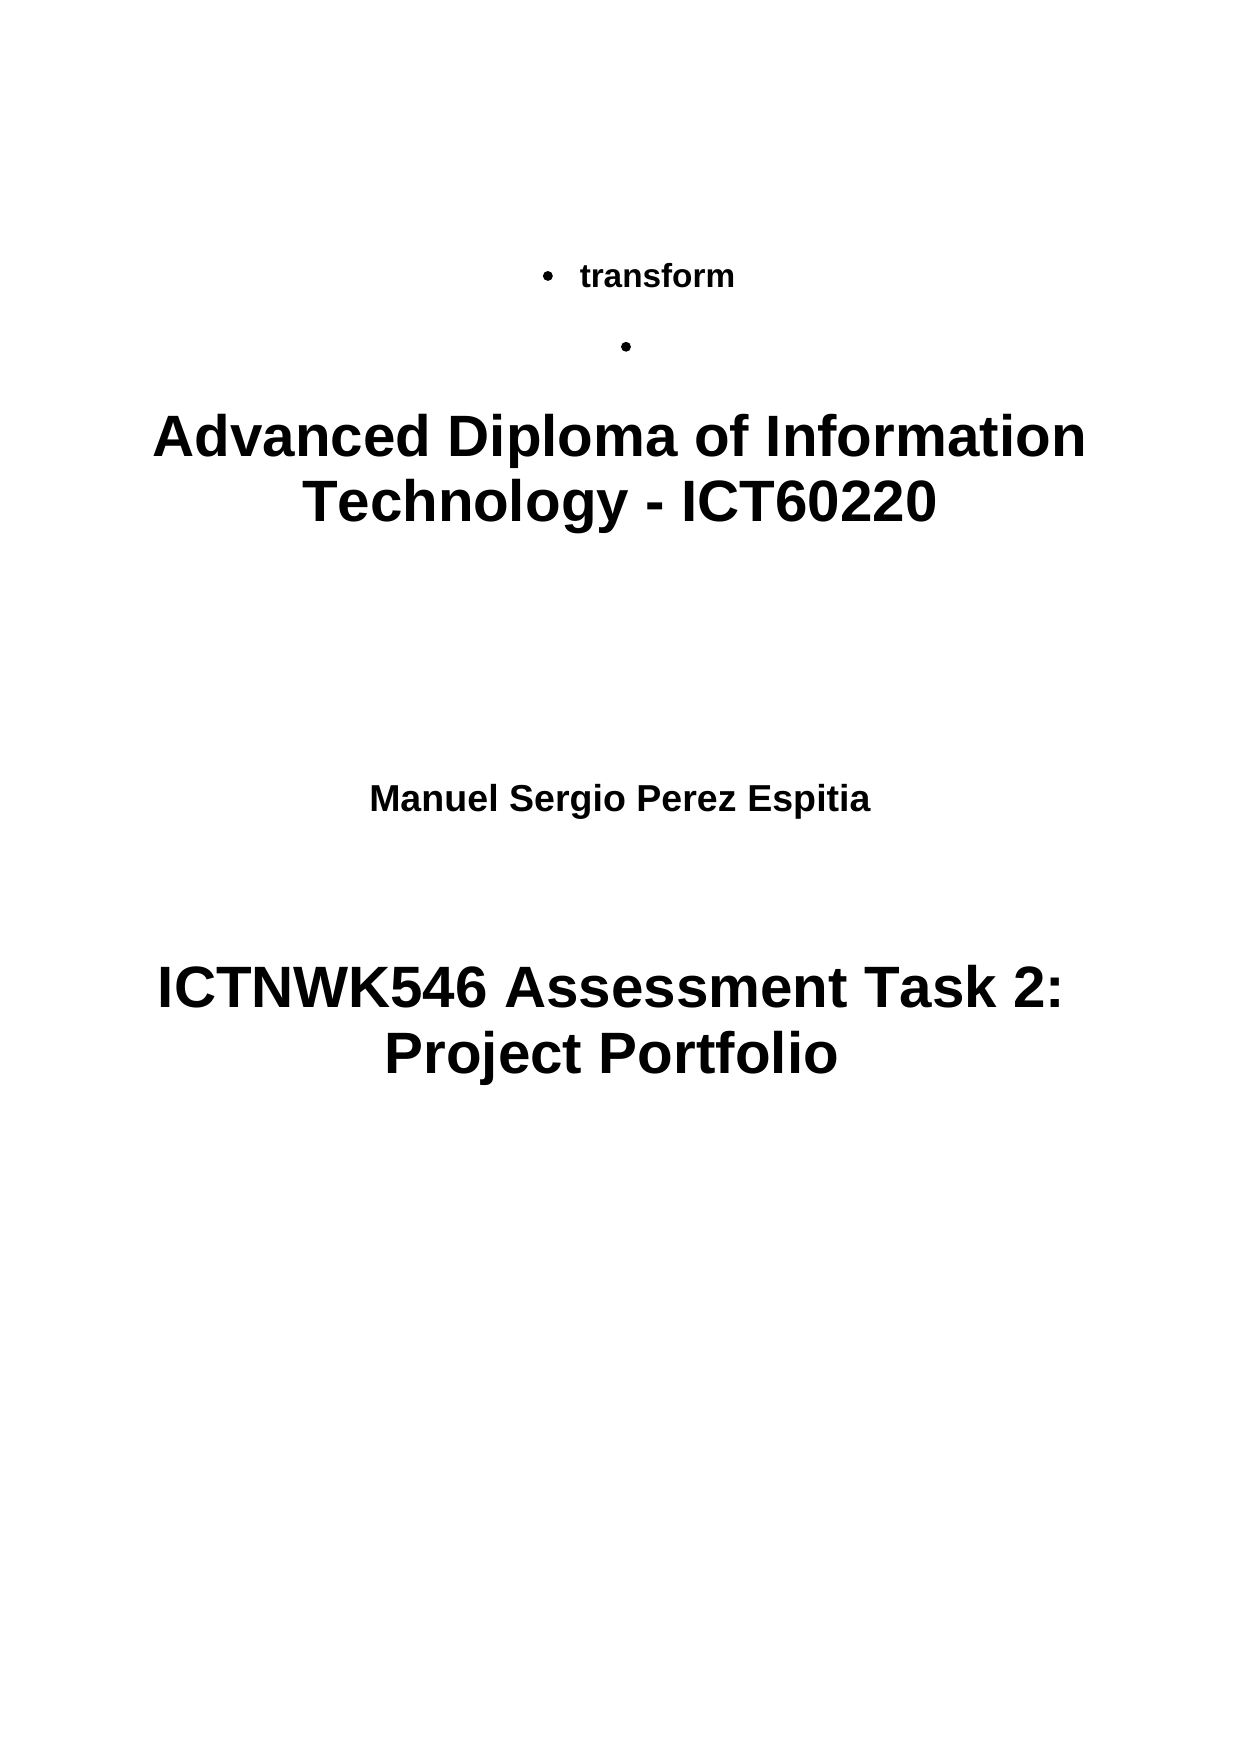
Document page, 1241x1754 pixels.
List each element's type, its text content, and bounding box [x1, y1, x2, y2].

text ICTNWK546 Assessment Task 2: Project Portfolio [118, 955, 1122, 1086]
text Advanced Diploma of Information Technology - ICT60220 [118, 403, 1122, 534]
list transform [156, 257, 1122, 294]
text Manuel Sergio Perez Espitia [118, 777, 1122, 819]
